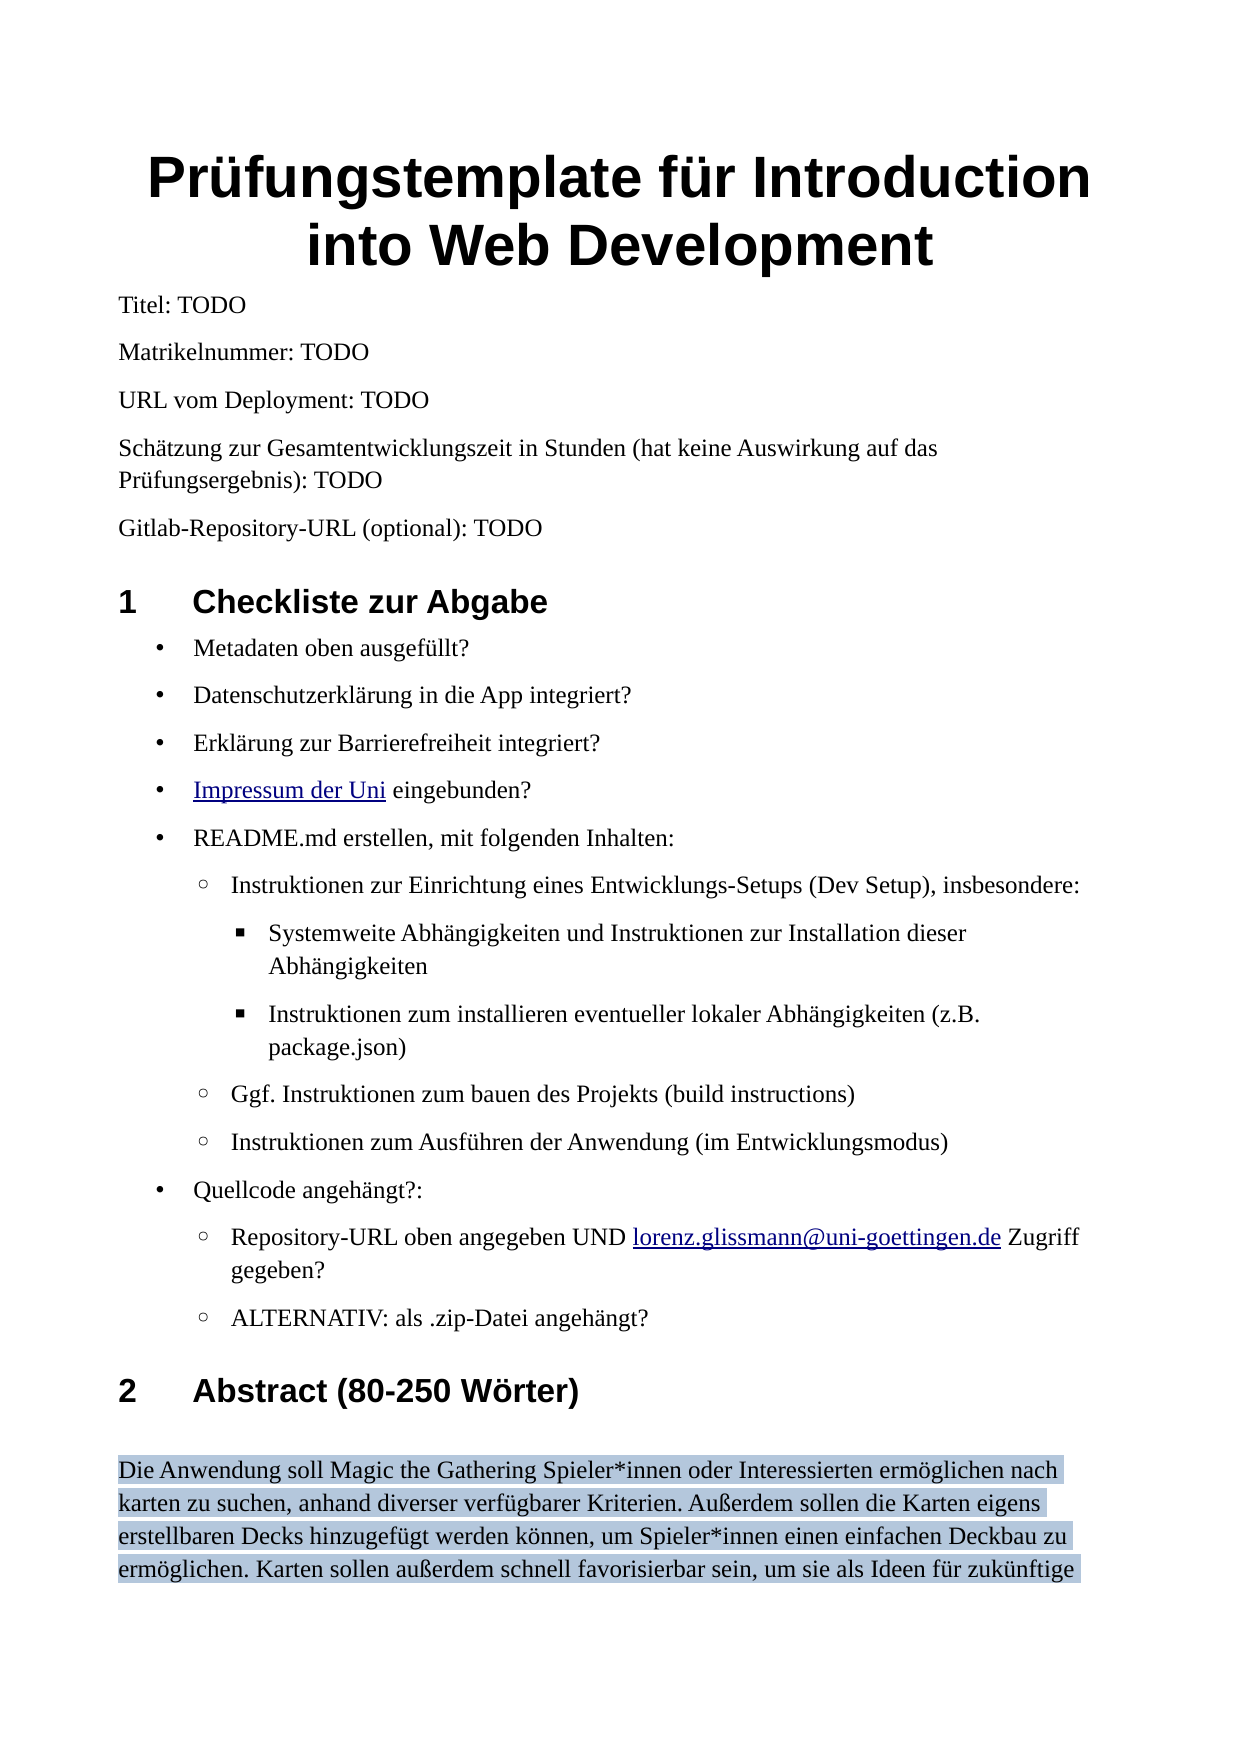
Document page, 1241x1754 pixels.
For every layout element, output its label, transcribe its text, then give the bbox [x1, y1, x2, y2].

list Repository-URL oben angegeben UND lorenz.glissmann@uni-goettingen.de Zugriff gegeben? [193, 1222, 1122, 1284]
list Erklärung zur Barrierefreiheit integriert? [156, 728, 1122, 757]
subtitle Checkliste zur Abgabe [118, 582, 1122, 620]
text Matrikelnummer: TODO [118, 337, 1122, 366]
text Die Anwendung soll Magic the Gathering Spieler*innen oder Interessierten ermöglichen nach karten zu suchen, anhand diverser verfügbarer Kriterien. Außerdem sollen die Karten eigens erstellbaren Decks hinzugefügt werden können, um Spieler*innen einen einfachen Deckbau zu ermöglichen. Karten sollen außerdem schnell favorisierbar sein, um sie als Ideen für zukünftige [118, 1422, 1122, 1583]
text Titel: TODO [118, 290, 1122, 318]
text Schätzung zur Gesamtentwicklungszeit in Stunden (hat keine Auswirkung auf das Prüfungsergebnis): TODO [118, 433, 1122, 494]
title Prüfungstemplate für Introduction into Web Development [118, 143, 1122, 277]
list Quellcode angehängt?: [156, 1175, 1122, 1203]
list Impressum der Uni eingebunden? [156, 775, 1122, 804]
list Ggf. Instruktionen zum bauen des Projekts (build instructions) [193, 1079, 1122, 1108]
list ALTERNATIV: als .zip-Datei angehängt? [193, 1303, 1122, 1332]
list Datenschutzerklärung in die App integriert? [156, 680, 1122, 709]
list README.md erstellen, mit folgenden Inhalten: [156, 823, 1122, 852]
list Instruktionen zum Ausführen der Anwendung (im Entwicklungsmodus) [193, 1127, 1122, 1156]
text Gitlab-Repository-URL (optional): TODO [118, 513, 1122, 542]
list Instruktionen zur Einrichtung eines Entwicklungs-Setups (Dev Setup), insbesondere: [193, 871, 1122, 899]
subtitle Abstract (80-250 Wörter) [118, 1371, 1122, 1410]
list Systemweite Abhängigkeiten und Instruktionen zur Installation dieser Abhängigkeiten [231, 918, 1122, 980]
list Instruktionen zum installieren eventueller lokaler Abhängigkeiten (z.B. package.json) [231, 999, 1122, 1061]
list Metadaten oben ausgefüllt? [156, 633, 1122, 661]
text URL vom Deployment: TODO [118, 385, 1122, 414]
